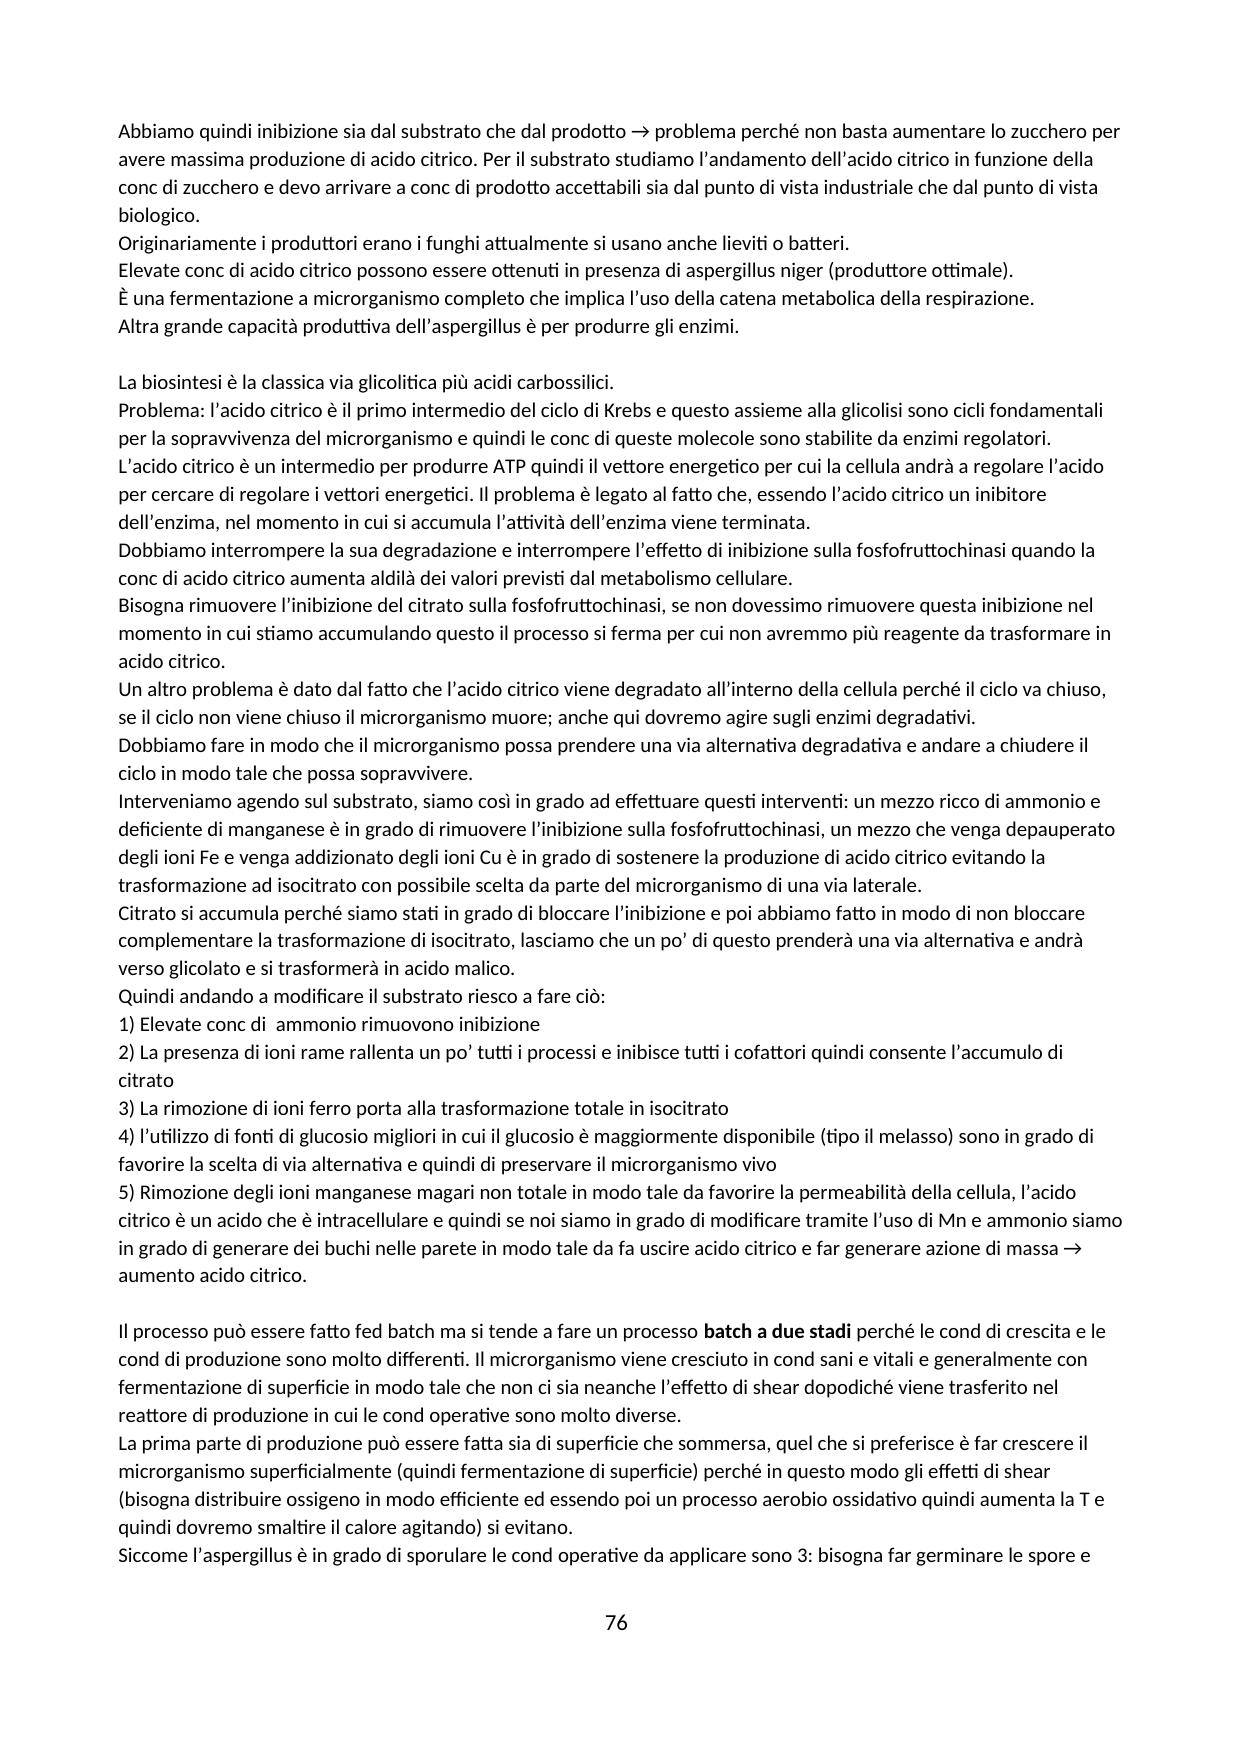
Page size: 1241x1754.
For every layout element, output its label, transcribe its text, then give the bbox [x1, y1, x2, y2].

text Citrato si accumula perché siamo stati in grado di bloccare l’inibizione e poi abbiamo fatto in modo di non bloccare complementare la trasformazione di isocitrato, lasciamo che un po’ di questo prenderà una via alternativa e andrà verso glicolato e si trasformerà in acido malico. Quindi andando a modificare il substrato riesco a fare ciò: 1) Elevate conc di ammonio rimuovono inibizione 2) La presenza di ioni rame rallenta un po’ tutti i processi e inibisce tutti i cofattori quindi consente l’accumulo di citrato 3) La rimozione di ioni ferro porta alla trasformazione totale in isocitrato [118, 900, 1124, 1121]
text Abbiamo quindi inibizione sia dal substrato che dal prodotto → problema perché non basta aumentare lo zucchero per avere massima produzione di acido citrico. Per il substrato studiamo l’andamento dell’acido citrico in funzione della conc di zucchero e devo arrivare a conc di prodotto accettabili sia dal punto di vista industriale che dal punto di vista biologico. Originariamente i produttori erano i funghi attualmente si usano anche lieviti o batteri. Elevate conc di acido citrico possono essere ottenuti in presenza di aspergillus niger (produttore ottimale). È una fermentazione a microrganismo completo che implica l’uso della catena metabolica della respirazione. Altra grande capacità produttiva dell’aspergillus è per produrre gli enzimi. La biosintesi è la classica via glicolitica più acidi carbossilici. Problema: l’acido citrico è il primo intermedio del ciclo di Krebs e questo assieme alla glicolisi sono cicli fondamentali per la sopravvivenza del microrganismo e quindi le conc di queste molecole sono stabilite da enzimi regolatori. L’acido citrico è un intermedio per produrre ATP quindi il vettore energetico per cui la cellula andrà a regolare l’acido per cercare di regolare i vettori energetici. Il problema è legato al fatto che, essendo l’acido citrico un inibitore dell’enzima, nel momento in cui si accumula l’attività dell’enzima viene terminata. Dobbiamo interrompere la sua degradazione e interrompere l’effetto di inibizione sulla fosfofruttochinasi quando la conc di acido citrico aumenta aldilà dei valori previsti dal metabolismo cellulare. Bisogna rimuovere l’inibizione del citrato sulla fosfofruttochinasi, se non dovessimo rimuovere questa inibizione nel momento in cui stiamo accumulando questo il processo si ferma per cui non avremmo più reagente da trasformare in acido citrico. [118, 118, 1124, 674]
text Un altro problema è dato dal fatto che l’acido citrico viene degradato all’interno della cellula perché il ciclo va chiuso, se il ciclo non viene chiuso il microrganismo muore; anche qui dovremo agire sugli enzimi degradativi. Dobbiamo fare in modo che il microrganismo possa prendere una via alternativa degradativa e andare a chiudere il ciclo in modo tale che possa sopravvivere. Interveniamo agendo sul substrato, siamo così in grado ad effettuare questi interventi: un mezzo ricco di ammonio e deficiente di manganese è in grado di rimuovere l’inibizione sulla fosfofruttochinasi, un mezzo che venga depauperato degli ioni Fe e venga addizionato degli ioni Cu è in grado di sostenere la produzione di acido citrico evitando la trasformazione ad isocitrato con possibile scelta da parte del microrganismo di una via laterale. [118, 676, 1124, 897]
text 5) Rimozione degli ioni manganese magari non totale in modo tale da favorire la permeabilità della cellula, l’acido citrico è un acido che è intracellulare e quindi se noi siamo in grado di modificare tramite l’uso di Mn e ammonio siamo in grado di generare dei buchi nelle parete in modo tale da fa uscire acido citrico e far generare azione di massa → aumento acido citrico. [118, 1179, 1124, 1316]
text Il processo può essere fatto fed batch ma si tende a fare un processo batch a due stadi perché le cond di crescita e le cond di produzione sono molto differenti. Il microrganismo viene cresciuto in cond sani e vitali e generalmente con fermentazione di superficie in modo tale che non ci sia neanche l’effetto di shear dopodiché viene trasferito nel reattore di produzione in cui le cond operative sono molto diverse. La prima parte di produzione può essere fatta sia di superficie che sommersa, quel che si preferisce è far crescere il microrganismo superficialmente (quindi fermentazione di superficie) perché in questo modo gli effetti di shear (bisogna distribuire ossigeno in modo efficiente ed essendo poi un processo aerobio ossidativo quindi aumenta la T e quindi dovremo smaltire il calore agitando) si evitano. Siccome l’aspergillus è in grado di sporulare le cond operative da applicare sono 3: bisogna far germinare le spore e [118, 1318, 1124, 1567]
text 4) l’utilizzo di fonti di glucosio migliori in cui il glucosio è maggiormente disponibile (tipo il melasso) sono in grado di favorire la scelta di via alternativa e quindi di preservare il microrganismo vivo [118, 1123, 1124, 1176]
